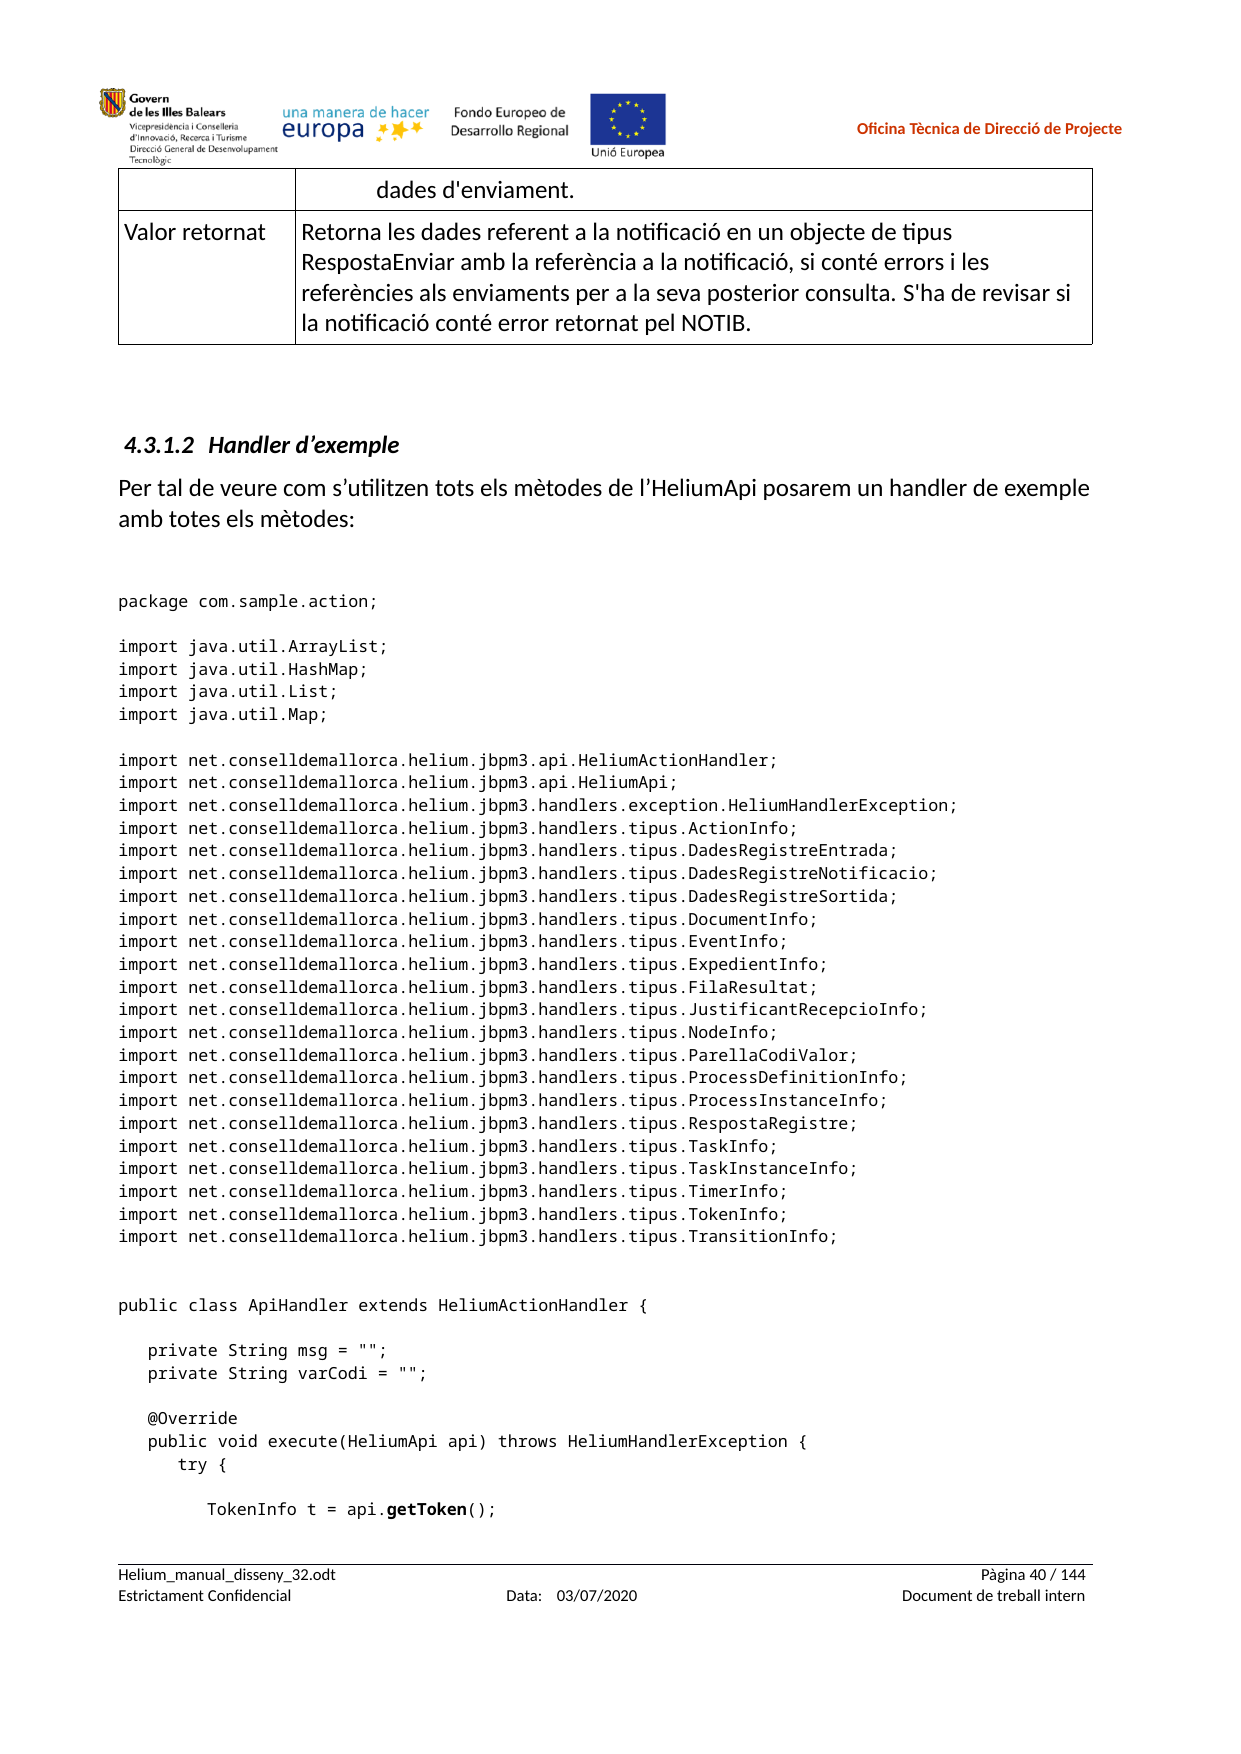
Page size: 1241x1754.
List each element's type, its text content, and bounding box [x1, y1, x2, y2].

text Per tal de veure com s’utilitzen tots els mètodes de l’HeliumApi posarem un handler de exemple amb totes els mètodes: [118, 473, 1122, 534]
text import net.conselldemallorca.helium.jbpm3.handlers.tipus.ActionInfo; [118, 816, 1122, 839]
text import java.util.HashMap; [118, 657, 1122, 680]
text import java.util.List; [118, 680, 1122, 703]
text import net.conselldemallorca.helium.jbpm3.handlers.tipus.DadesRegistreSortida; [118, 884, 1122, 907]
text @Override [118, 1407, 1122, 1429]
text import net.conselldemallorca.helium.jbpm3.handlers.exception.HeliumHandlerException; [118, 793, 1122, 816]
text TokenInfo t = api.getToken(); [118, 1497, 1122, 1520]
text import net.conselldemallorca.helium.jbpm3.handlers.tipus.TokenInfo; [118, 1202, 1122, 1225]
text import java.util.Map; [118, 703, 1122, 725]
text import net.conselldemallorca.helium.jbpm3.api.HeliumApi; [118, 771, 1122, 793]
text private String msg = ""; [118, 1338, 1122, 1361]
text import net.conselldemallorca.helium.jbpm3.handlers.tipus.DocumentInfo; [118, 907, 1122, 930]
text import net.conselldemallorca.helium.jbpm3.handlers.tipus.DadesRegistreEntrada; [118, 839, 1122, 862]
text import net.conselldemallorca.helium.jbpm3.handlers.tipus.EventInfo; [118, 930, 1122, 952]
table_cell Valor retornat [119, 211, 295, 344]
text import net.conselldemallorca.helium.jbpm3.api.HeliumActionHandler; [118, 748, 1122, 771]
text import net.conselldemallorca.helium.jbpm3.handlers.tipus.ParellaCodiValor; [118, 1043, 1122, 1066]
picture [99, 87, 668, 166]
text import net.conselldemallorca.helium.jbpm3.handlers.tipus.JustificantRecepcioInfo; [118, 998, 1122, 1021]
text import net.conselldemallorca.helium.jbpm3.handlers.tipus.TransitionInfo; [118, 1225, 1122, 1248]
text import java.util.ArrayList; [118, 634, 1122, 657]
table_cell [119, 169, 295, 210]
text import net.conselldemallorca.helium.jbpm3.handlers.tipus.ProcessInstanceInfo; [118, 1089, 1122, 1111]
text private String varCodi = ""; [118, 1361, 1122, 1384]
text import net.conselldemallorca.helium.jbpm3.handlers.tipus.TaskInstanceInfo; [118, 1157, 1122, 1179]
text import net.conselldemallorca.helium.jbpm3.handlers.tipus.TimerInfo; [118, 1179, 1122, 1202]
text import net.conselldemallorca.helium.jbpm3.handlers.tipus.FilaResultat; [118, 975, 1122, 998]
text import net.conselldemallorca.helium.jbpm3.handlers.tipus.NodeInfo; [118, 1021, 1122, 1043]
text public void execute(HeliumApi api) throws HeliumHandlerException { [118, 1429, 1122, 1452]
text public class ApiHandler extends HeliumActionHandler { [118, 1293, 1122, 1316]
subtitle Handler d’exemple [118, 430, 1122, 460]
text import net.conselldemallorca.helium.jbpm3.handlers.tipus.TaskInfo; [118, 1134, 1122, 1157]
text package com.sample.action; [118, 589, 1122, 612]
table_cell Retorna les dades referent a la notificació en un objecte de tipus RespostaEnviar amb la referència a la notificació, si conté errors i les referències als enviaments per a la seva posterior consulta. S'ha de revisar si la notificació conté error retornat pel NOTIB. [296, 211, 1092, 344]
text import net.conselldemallorca.helium.jbpm3.handlers.tipus.ProcessDefinitionInfo; [118, 1066, 1122, 1089]
text import net.conselldemallorca.helium.jbpm3.handlers.tipus.RespostaRegistre; [118, 1111, 1122, 1134]
text try { [118, 1452, 1122, 1475]
table_cell dades d'enviament. [296, 169, 1092, 210]
text import net.conselldemallorca.helium.jbpm3.handlers.tipus.ExpedientInfo; [118, 952, 1122, 975]
text import net.conselldemallorca.helium.jbpm3.handlers.tipus.DadesRegistreNotificacio; [118, 862, 1122, 884]
